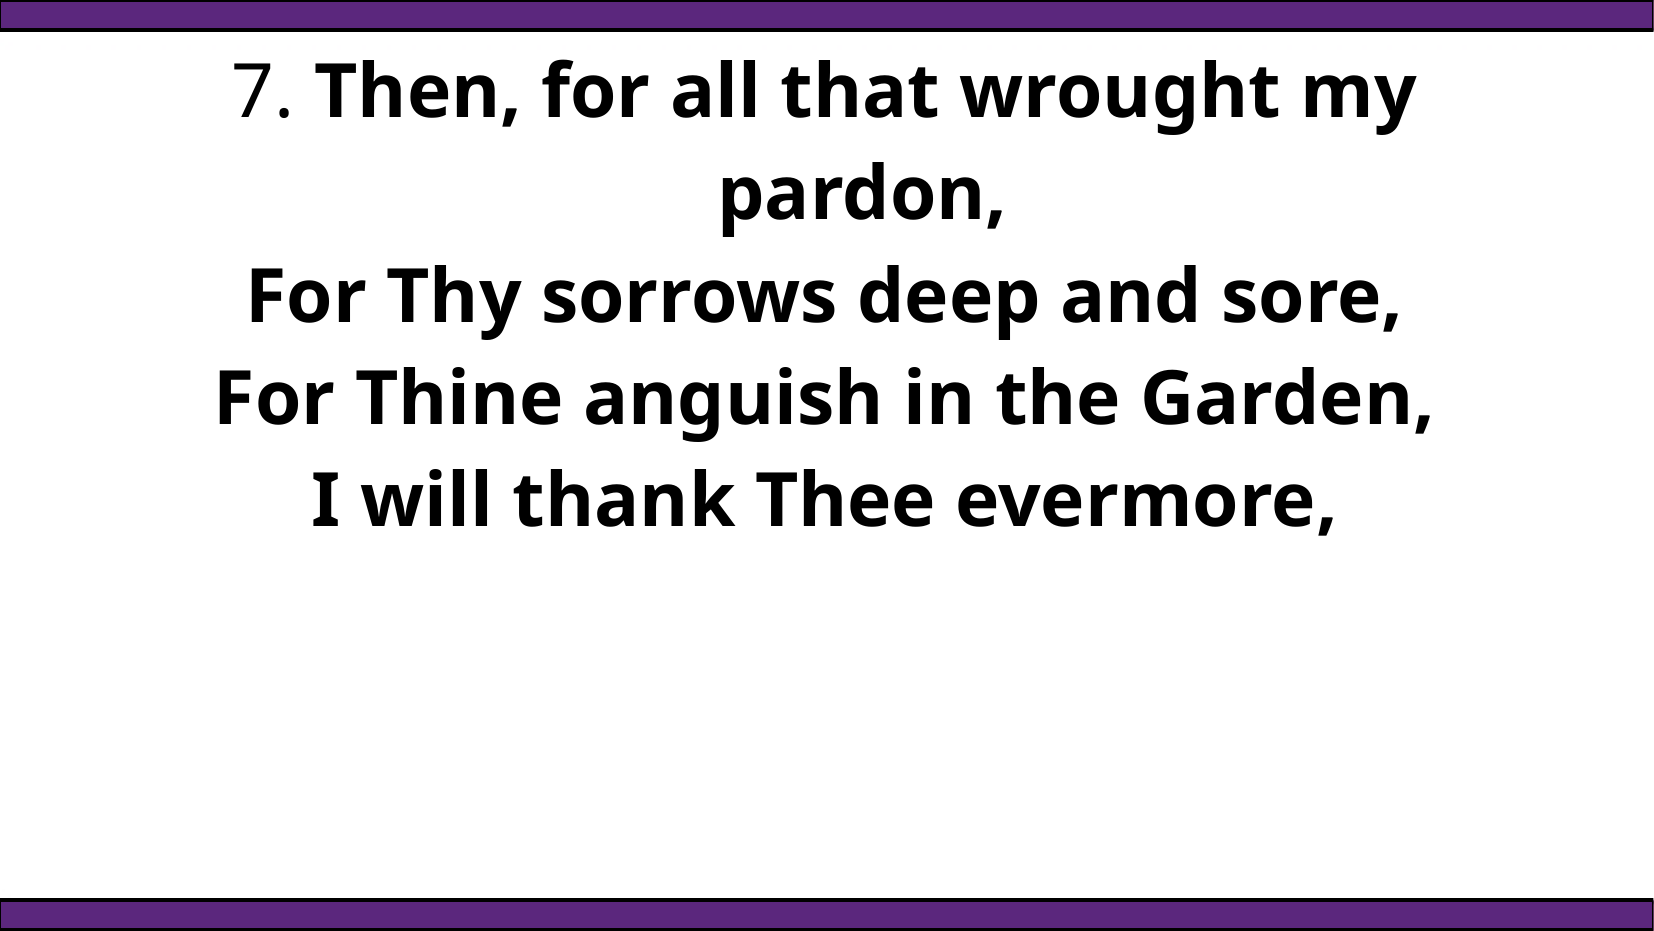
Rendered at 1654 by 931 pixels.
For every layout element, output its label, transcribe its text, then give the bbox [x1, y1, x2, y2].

text_box 7. Then, for all that wrought my pardon, For Thy sorrows deep and sore, For Thine anguish in the Garden, I will thank Thee evermore, [75, 30, 1576, 445]
picture [0, 31, 1654, 900]
text_box [0, 0, 1654, 31]
text_box [0, 900, 1654, 931]
